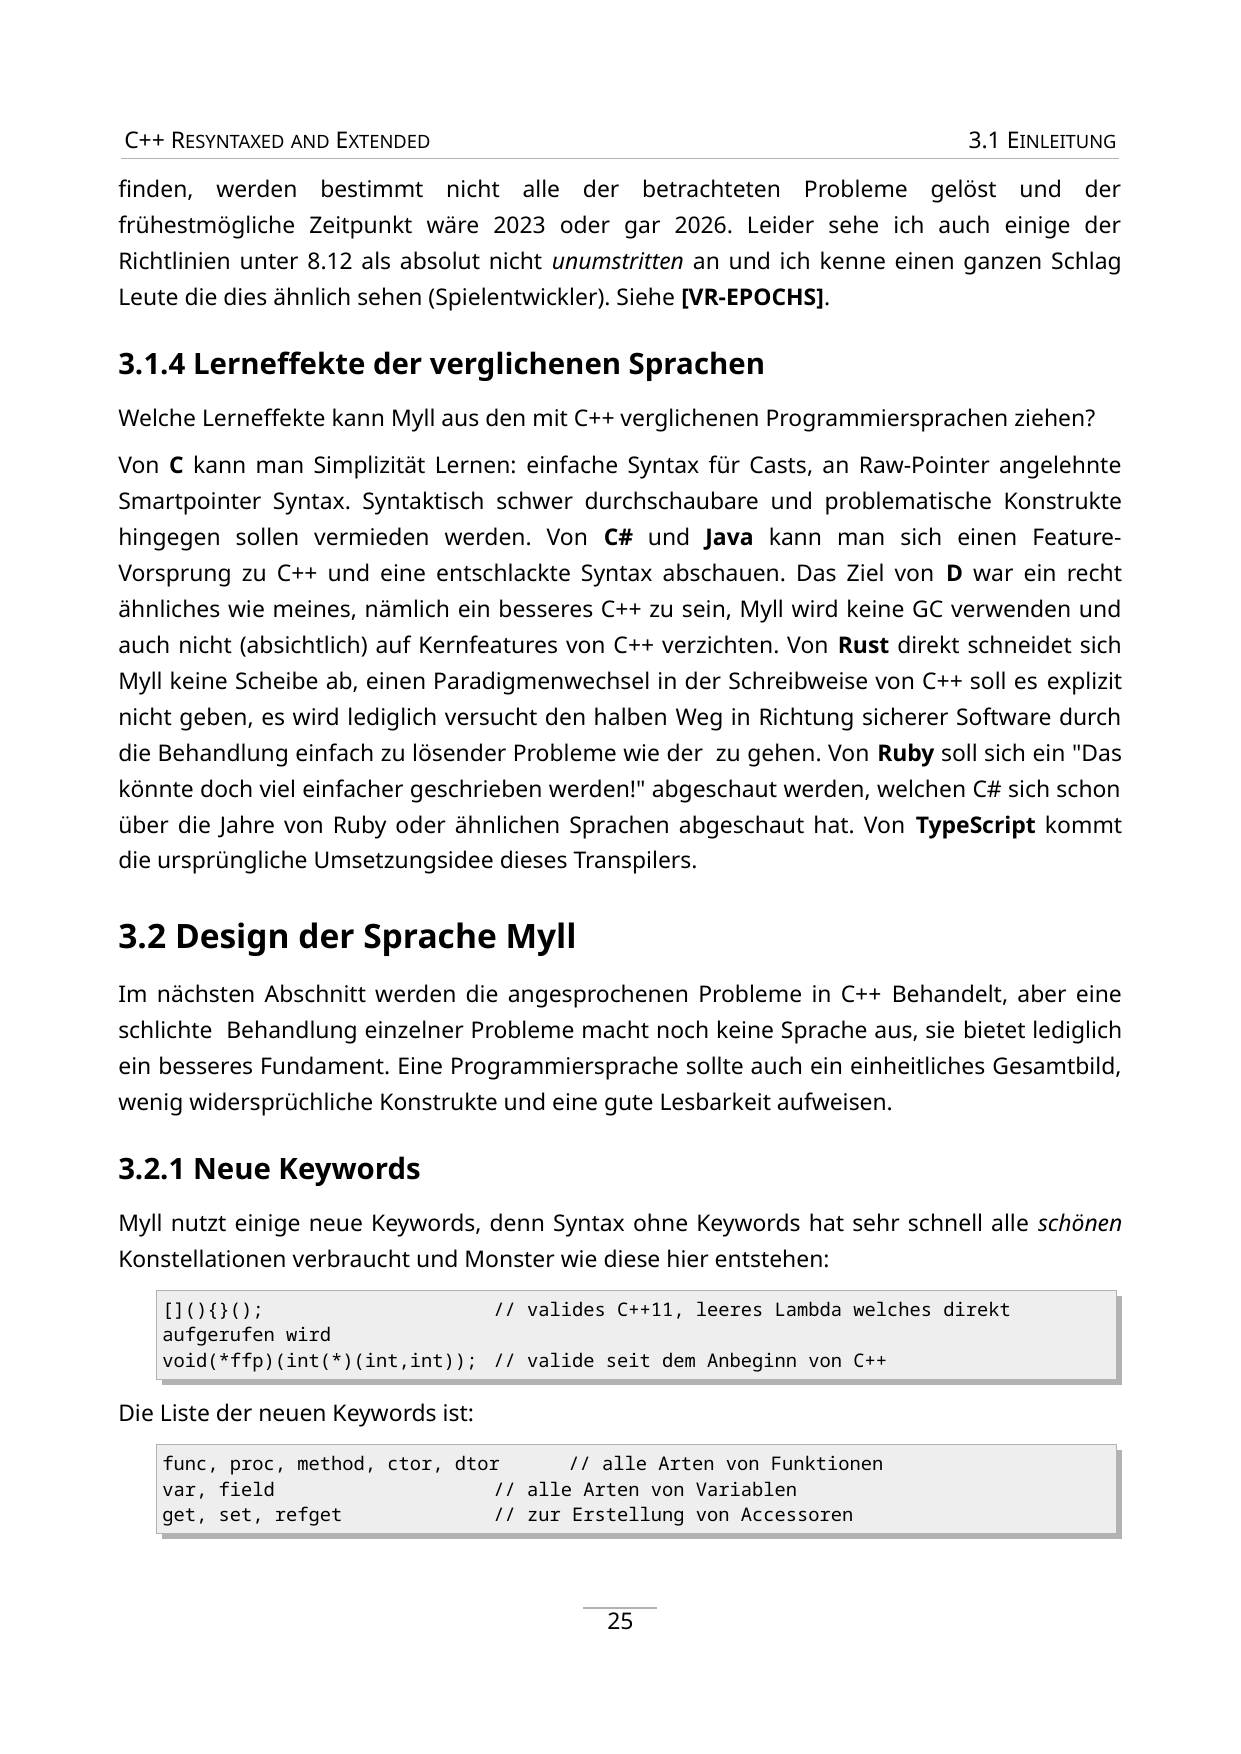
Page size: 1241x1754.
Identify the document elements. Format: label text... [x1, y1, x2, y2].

text Von C kann man Simplizität Lernen: einfache Syntax für Casts, an Raw-Pointer angelehnte Smartpointer Syntax. Syntaktisch schwer durchschaubare und problematische Konstrukte hingegen sollen vermieden werden. Von C# und Java kann man sich einen Feature-Vorsprung zu C++ und eine entschlackte Syntax abschauen. Das Ziel von D war ein recht ähnliches wie meines, nämlich ein besseres C++ zu sein, Myll wird keine GC verwenden und auch nicht (absichtlich) auf Kernfeatures von C++ verzichten. Von Rust direkt schneidet sich Myll keine Scheibe ab, einen Paradigmenwechsel in der Schreibweise von C++ soll es explizit nicht geben, es wird lediglich versucht den halben Weg in Richtung sicherer Software durch die Behandlung einfach zu lösender Probleme wie der zu gehen. Von Ruby soll sich ein "Das könnte doch viel einfacher geschrieben werden!" abgeschaut werden, welchen C# sich schon über die Jahre von Ruby oder ähnlichen Sprachen abgeschaut hat. Von TypeScript kommt die ursprüngliche Umsetzungsidee dieses Transpilers. [118, 449, 1122, 876]
text finden, werden bestimmt nicht alle der betrachteten Probleme gelöst und der frühestmögliche Zeitpunkt wäre 2023 oder gar 2026. Leider sehe ich auch einige der Richtlinien unter 8.12 als absolut nicht unumstritten an und ich kenne einen ganzen Schlag Leute die dies ähnlich sehen (Spielentwickler). Siehe [VR-EPOCHS]. [118, 173, 1122, 312]
subtitle Neue Keywords [118, 1148, 1122, 1188]
text Myll nutzt einige neue Keywords, denn Syntax ohne Keywords hat sehr schnell alle schönen Konstellationen verbraucht und Monster wie diese hier entstehen: [118, 1207, 1122, 1274]
text [](){}(); // valides C++11, leeres Lambda welches direkt aufgerufen wird void(*ffp)(int(*)(int,int)); // valide seit dem Anbeginn von C++ [157, 1291, 1116, 1379]
text func, proc, method, ctor, dtor // alle Arten von Funktionen var, field // alle Arten von Variablen get, set, refget // zur Erstellung von Accessoren [157, 1445, 1116, 1533]
subtitle Design der Sprache Myll [118, 913, 1122, 959]
subtitle Lerneffekte der verglichenen Sprachen [118, 343, 1122, 383]
text Welche Lerneffekte kann Myll aus den mit C++ verglichenen Programmiersprachen ziehen? [118, 401, 1122, 433]
text Im nächsten Abschnitt werden die angesprochenen Probleme in C++ Behandelt, aber eine schlichte Behandlung einzelner Probleme macht noch keine Sprache aus, sie bietet lediglich ein besseres Fundament. Eine Programmiersprache sollte auch ein einheitliches Gesamtbild, wenig widersprüchliche Konstrukte und eine gute Lesbarkeit aufweisen. [118, 978, 1122, 1117]
text Die Liste der neuen Keywords ist: [118, 1397, 1122, 1428]
